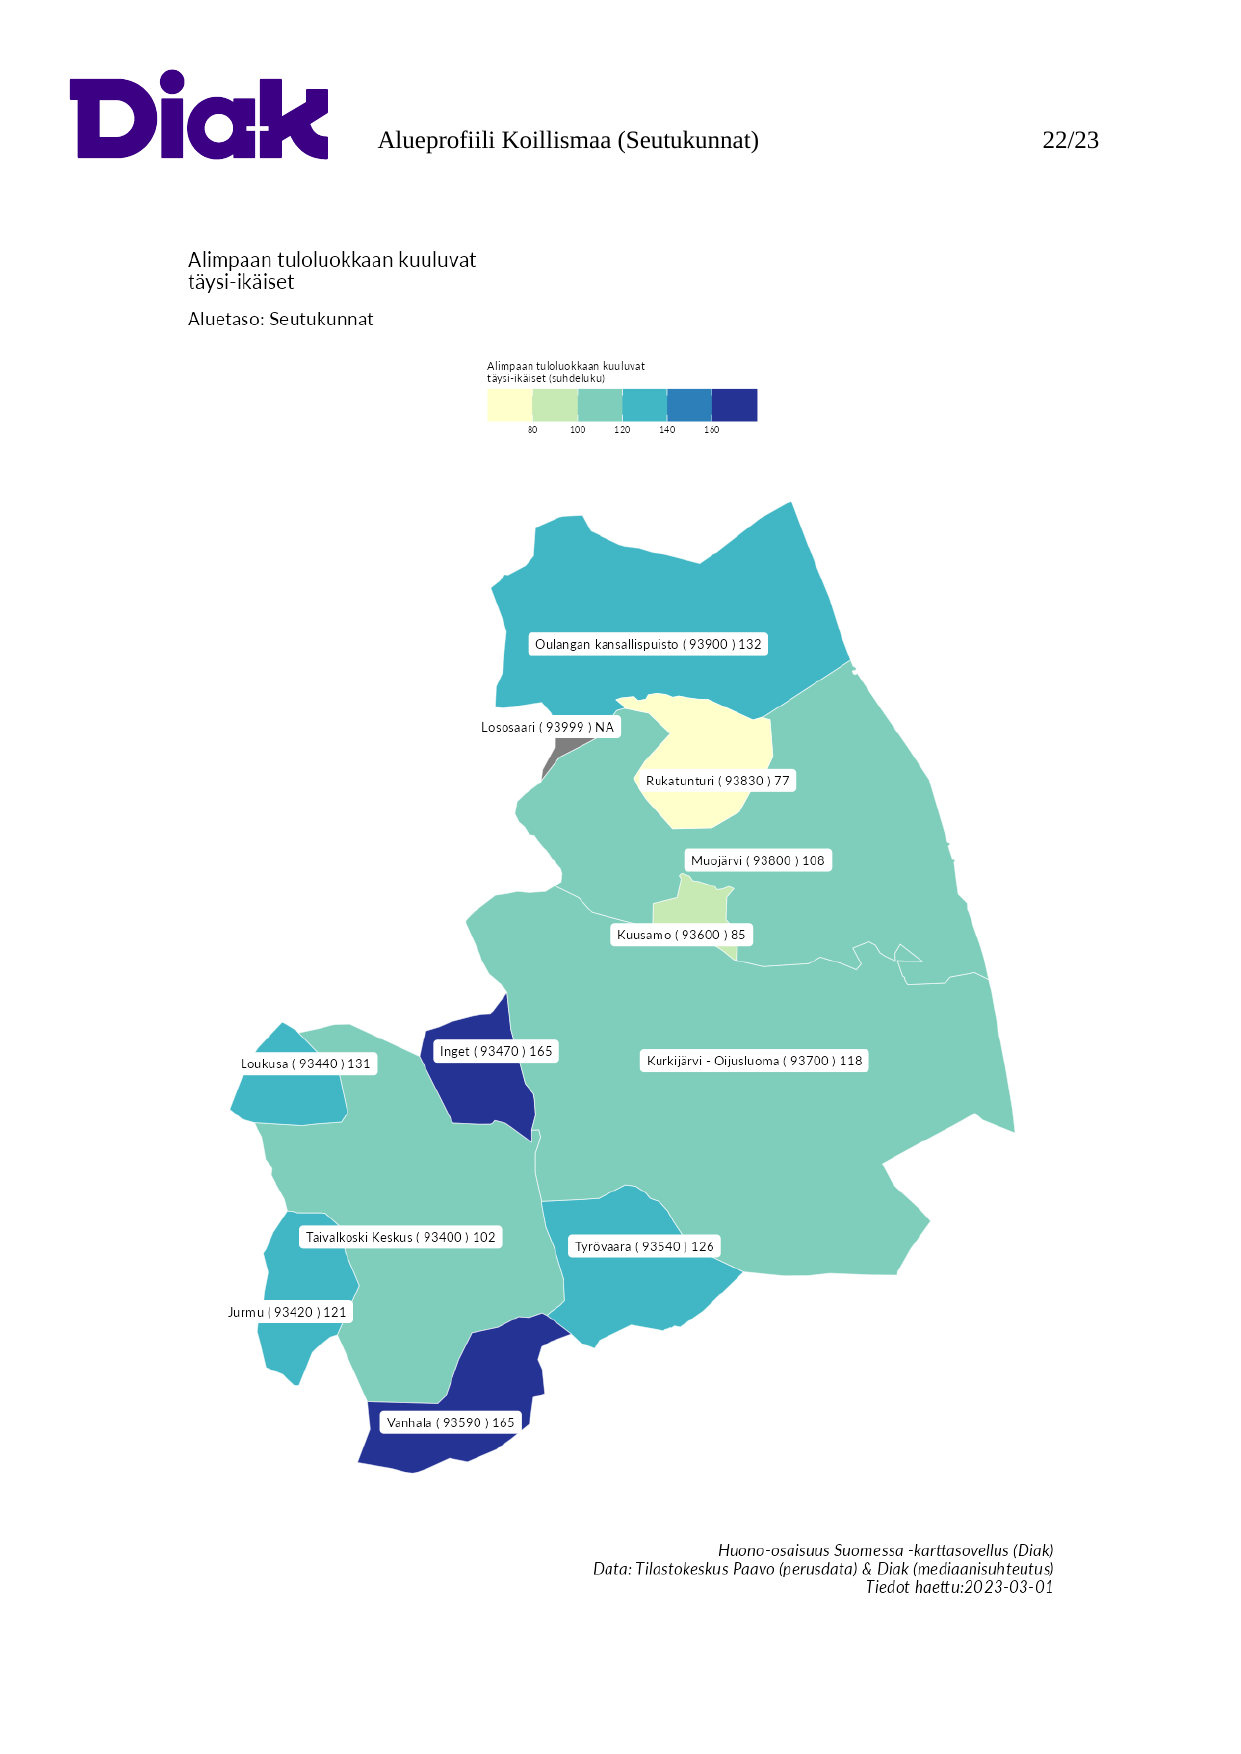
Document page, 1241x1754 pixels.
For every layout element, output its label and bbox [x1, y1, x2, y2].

picture [61, 196, 1179, 1651]
